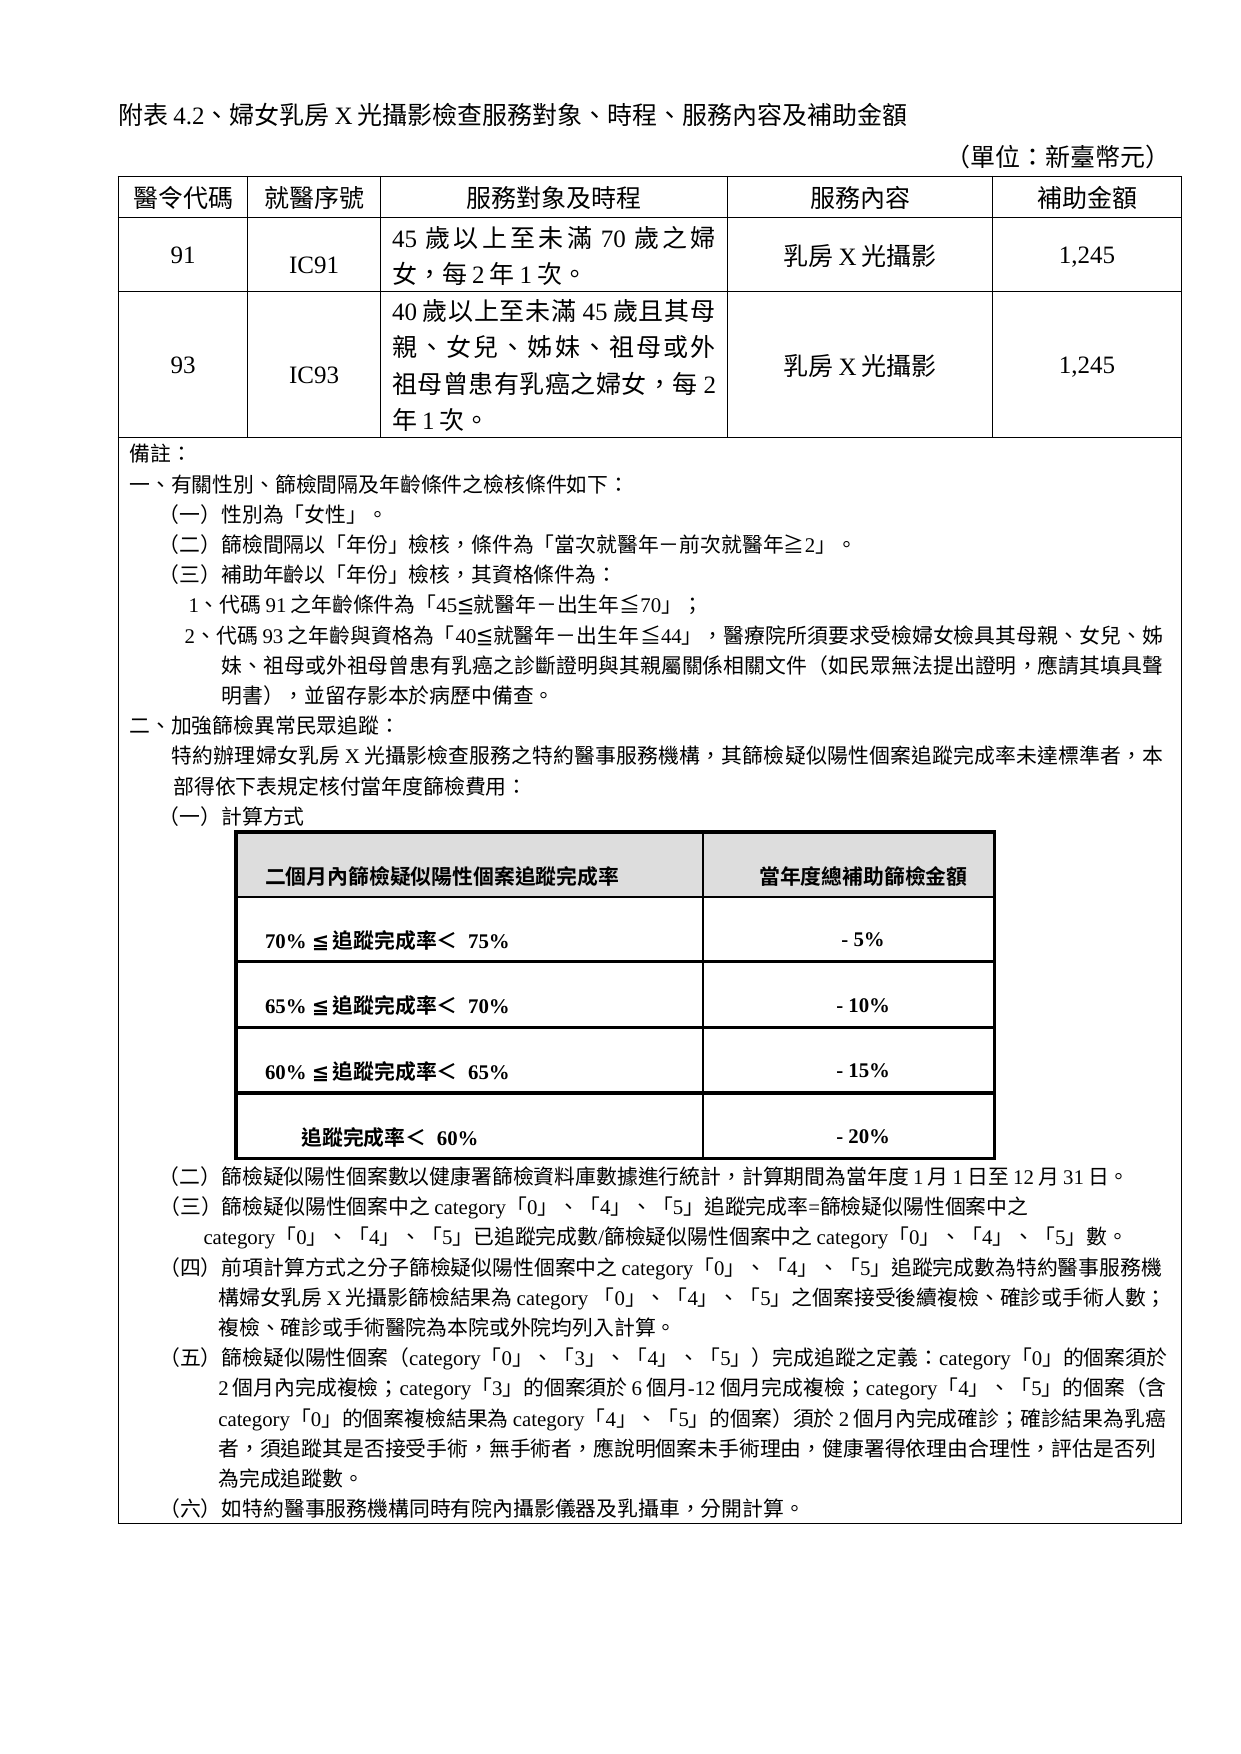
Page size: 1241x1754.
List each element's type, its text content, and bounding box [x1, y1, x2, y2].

table_cell - 5% [704, 898, 993, 960]
table_cell 40歲以上至未滿45歲且其母親、女兒、姊妹、祖母或外祖母曾患有乳癌之婦女，每2年1次。 [381, 292, 727, 437]
text 附表4.2、婦女乳房X光攝影檢查服務對象、時程、服務內容及補助金額 [118, 72, 1137, 134]
table_cell IC91 [248, 218, 380, 291]
table_cell 乳房X光攝影 [728, 218, 992, 291]
table_cell 醫令代碼 [119, 177, 247, 217]
table_cell 服務對象及時程 [381, 177, 727, 217]
table_cell - 10% [704, 963, 993, 1026]
table_cell 70% ≦追蹤完成率＜ 75% [238, 898, 702, 960]
table_cell 備註： 一、有關性別、篩檢間隔及年齡條件之檢核條件如下： （一）性別為「女性」。 （二）篩檢間隔以「年份」檢核，條件為「當次就醫年－前次就醫年≧2」。 （三）補助年齡以「年份」檢核，其資格條件為： 1、代碼91之年齡條件為「45≦就醫年－出生年≦70」； 2、代碼93之年齡與資格為「40≦就醫年－出生年≦44」，醫療院所須要求受檢婦女檢具其母親、女兒、姊妹、祖母或外祖母曾患有乳癌之診斷證明與其親屬關係相關文件（如民眾無法提出證明，應請其填具聲明書），並留存影本於病歷中備查。 二、加強篩檢異常民眾追蹤： 特約辦理婦女乳房X光攝影檢查服務之特約醫事服務機構，其篩檢疑似陽性個案追蹤完成率未達標準者，本部得依下表規定核付當年度篩檢費用： （一）計算方式 （二）篩檢疑似陽性個案數以健康署篩檢資料庫數據進行統計，計算期間為當年度1月1日至12月31日。 （三）篩檢疑似陽性個案中之category「0」、「4」、「5」追蹤完成率=篩檢疑似陽性個案中之category「0」、「4」、「5」已追蹤完成數/篩檢疑似陽性個案中之category「0」、「4」、「5」數。 （四）前項計算方式之分子篩檢疑似陽性個案中之category「0」、「4」、「5」追蹤完成數為特約醫事服務機構婦女乳房X光攝影篩檢結果為category 「0」、「4」、「5」之個案接受後續複檢、確診或手術人數；複檢、確診或手術醫院為本院或外院均列入計算。 （五）篩檢疑似陽性個案（category「0」、「3」、「4」、「5」）完成追蹤之定義：category「0」的個案須於2個月內完成複檢；category「3」的個案須於6個月-12個月完成複檢；category「4」、「5」的個案（含category「0」的個案複檢結果為category「4」、「5」的個案）須於2個月內完成確診；確診結果為乳癌者，須追蹤其是否接受手術，無手術者，應說明個案未手術理由，健康署得依理由合理性，評估是否列為完成追蹤數。 （六）如特約醫事服務機構同時有院內攝影儀器及乳攝車，分開計算。 [119, 438, 1181, 1523]
table_cell 65% ≦追蹤完成率＜ 70% [238, 963, 702, 1026]
table_cell 93 [119, 292, 247, 437]
table_header 當年度總補助篩檢金額 [704, 834, 993, 896]
table_cell - 15% [704, 1029, 993, 1091]
table_cell 1,245 [993, 218, 1181, 291]
table_cell 就醫序號 [248, 177, 380, 217]
table_cell 45歲以上至未滿70歲之婦女，每2年1次。 [381, 218, 727, 291]
table_cell 1,245 [993, 292, 1181, 437]
table_cell 補助金額 [993, 177, 1181, 217]
table_cell 60% ≦追蹤完成率＜ 65% [238, 1029, 702, 1091]
table_cell 乳房X光攝影 [728, 292, 992, 437]
table_header （單位：新臺幣元） [118, 135, 1181, 176]
table_header 二個月內篩檢疑似陽性個案追蹤完成率 [238, 834, 702, 896]
table_cell IC93 [248, 292, 380, 437]
table_cell 91 [119, 218, 247, 291]
table_cell 追蹤完成率＜ 60% [238, 1095, 702, 1157]
table_cell - 20% [704, 1095, 993, 1157]
table_cell 服務內容 [728, 177, 992, 217]
